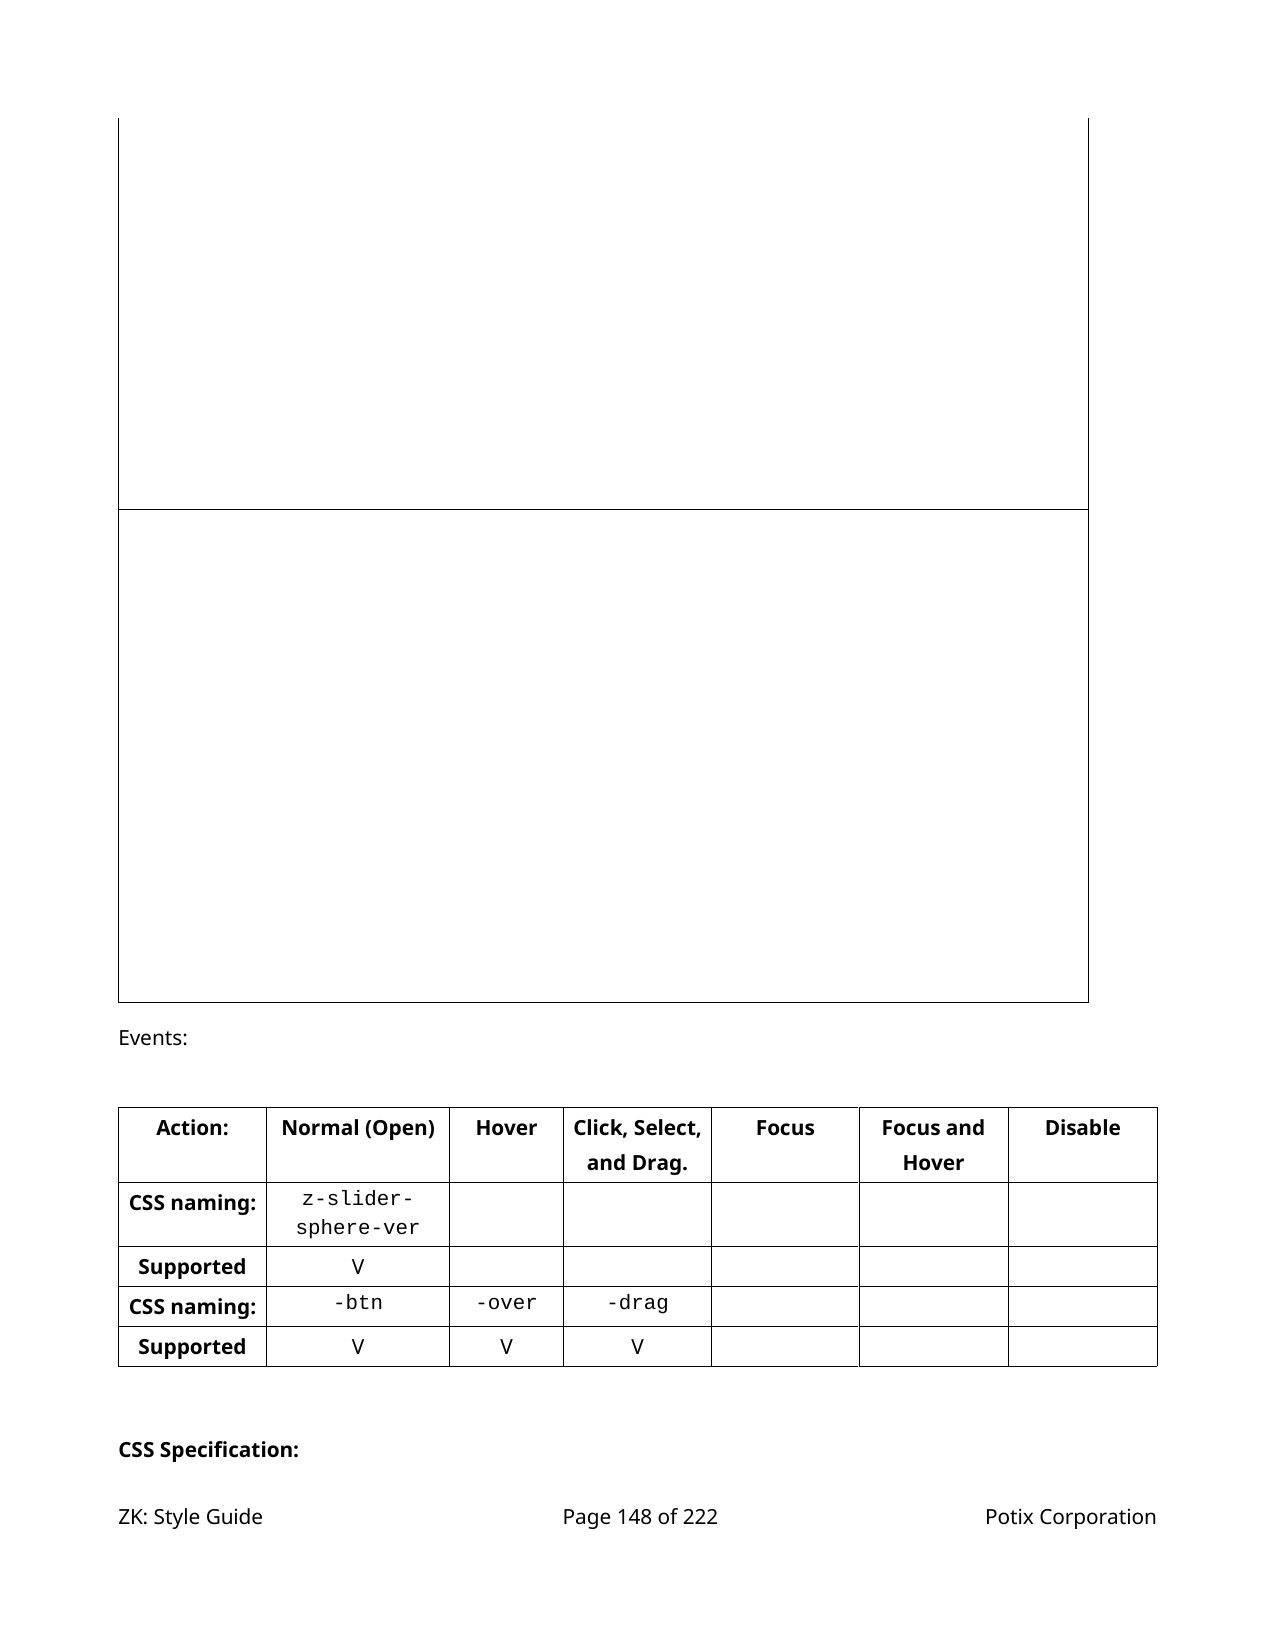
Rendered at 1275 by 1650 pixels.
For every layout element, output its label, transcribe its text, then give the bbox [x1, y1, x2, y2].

table_header Action: [119, 1108, 266, 1182]
table_cell CSS naming: [119, 1287, 266, 1326]
table_cell V [564, 1327, 711, 1366]
table_cell CSS naming: [119, 1183, 266, 1246]
table_cell V [450, 1327, 563, 1366]
table_header Focus [712, 1108, 858, 1182]
table_cell [860, 1327, 1008, 1366]
table_header Hover [450, 1108, 563, 1182]
table_cell V [267, 1247, 449, 1286]
table_header Focus and Hover [860, 1108, 1008, 1182]
table_cell [1009, 1183, 1157, 1246]
table_cell [712, 1327, 858, 1366]
table_cell [1009, 1287, 1157, 1326]
table_cell -btn [267, 1287, 449, 1326]
table_cell Supported [119, 1247, 266, 1286]
table_cell [860, 1287, 1008, 1326]
text CSS Specification: [118, 1436, 1157, 1464]
table_cell [712, 1183, 858, 1246]
table_header Click, Select, and Drag. [564, 1108, 711, 1182]
table_cell [1009, 1327, 1157, 1366]
table_header Normal (Open) [267, 1108, 449, 1182]
text Events: [118, 1023, 1157, 1086]
table_cell -over [450, 1287, 563, 1326]
table_cell [450, 1247, 563, 1286]
table_cell -drag [564, 1287, 711, 1326]
table_cell V [267, 1327, 449, 1366]
table_cell [564, 1247, 711, 1286]
table_cell Supported [119, 1327, 266, 1366]
table_cell z-slider-sphere-ver [267, 1183, 449, 1246]
table_cell [119, 510, 1088, 1002]
table_cell [860, 1247, 1008, 1286]
table_cell [119, 118, 1088, 509]
table_cell [564, 1183, 711, 1246]
table_header Disable [1009, 1108, 1157, 1182]
table_cell [860, 1183, 1008, 1246]
table_cell [712, 1247, 858, 1286]
table_cell [1009, 1247, 1157, 1286]
table_cell [712, 1287, 858, 1326]
table_cell [450, 1183, 563, 1246]
